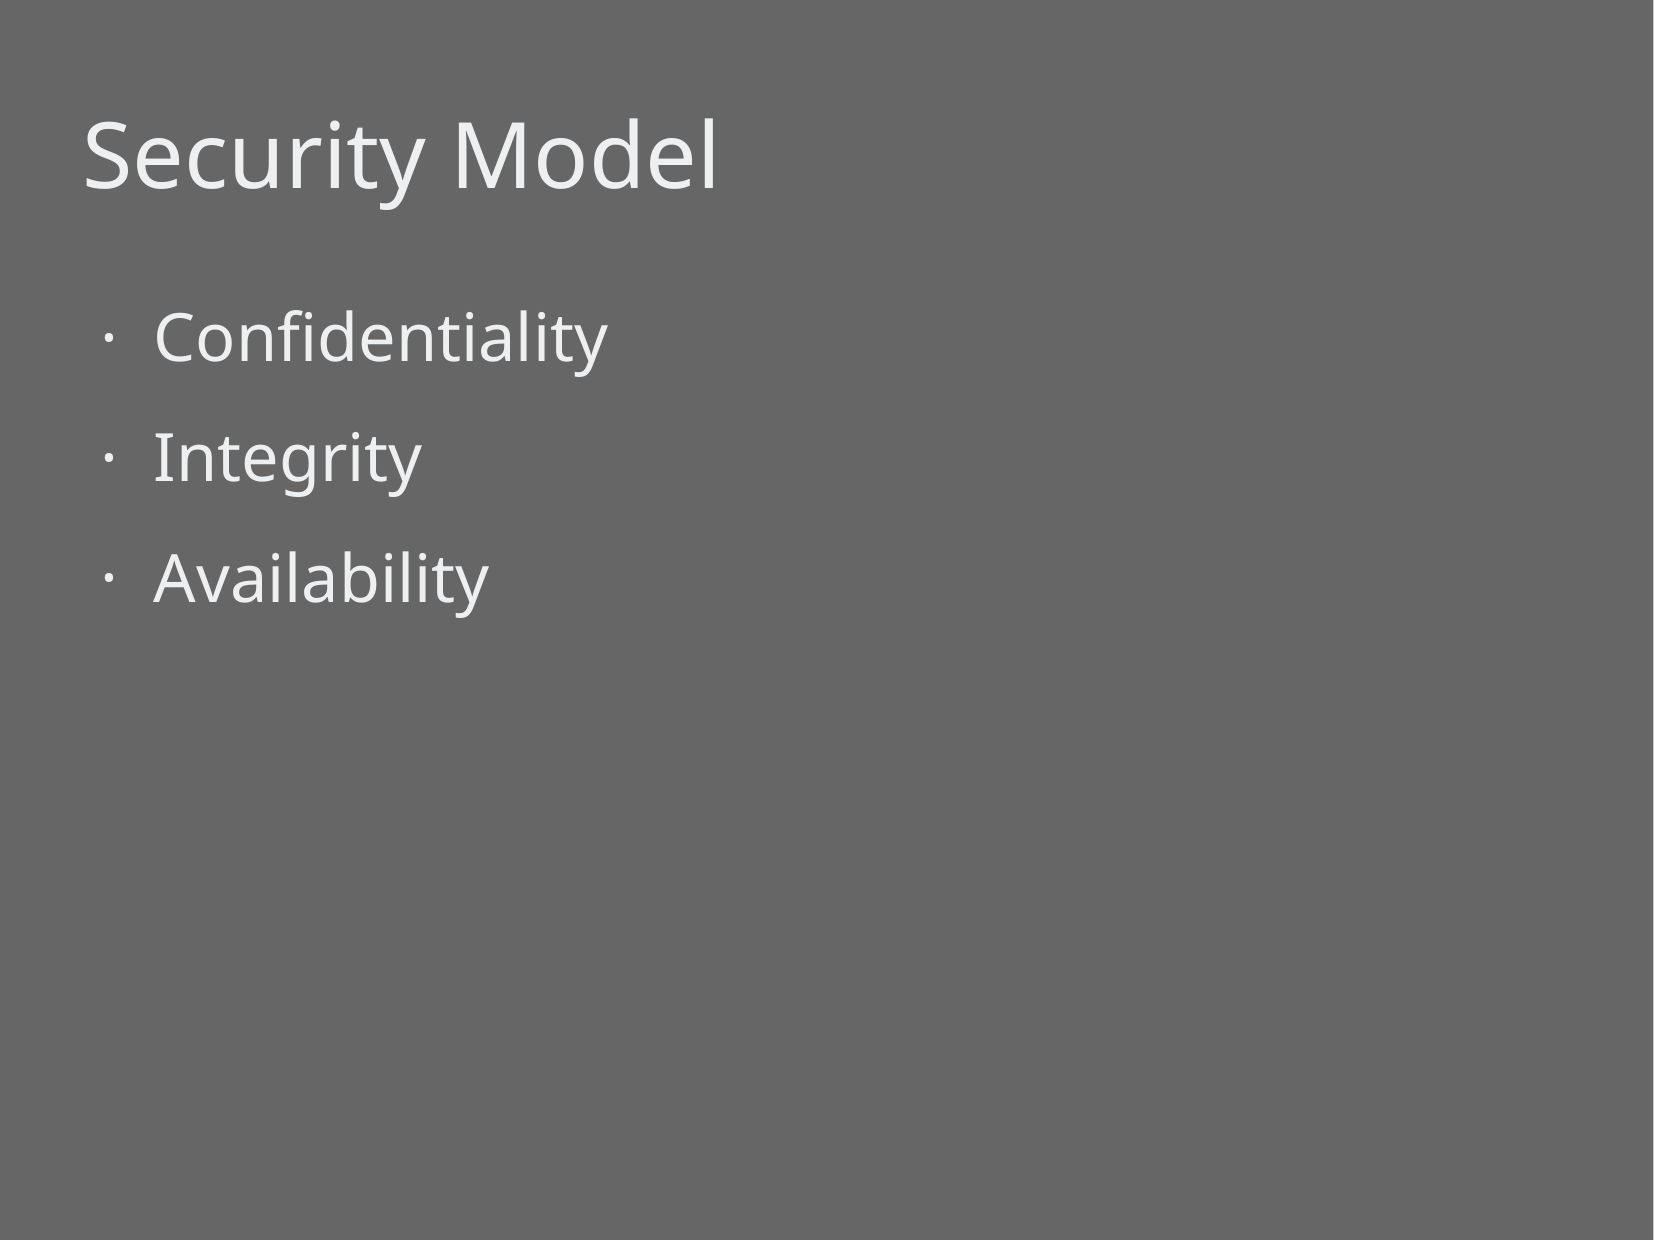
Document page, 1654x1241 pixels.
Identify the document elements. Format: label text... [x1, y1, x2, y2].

list Confidentiality Integrity Availability [82, 290, 1571, 1094]
title Security Model [82, 56, 1571, 250]
